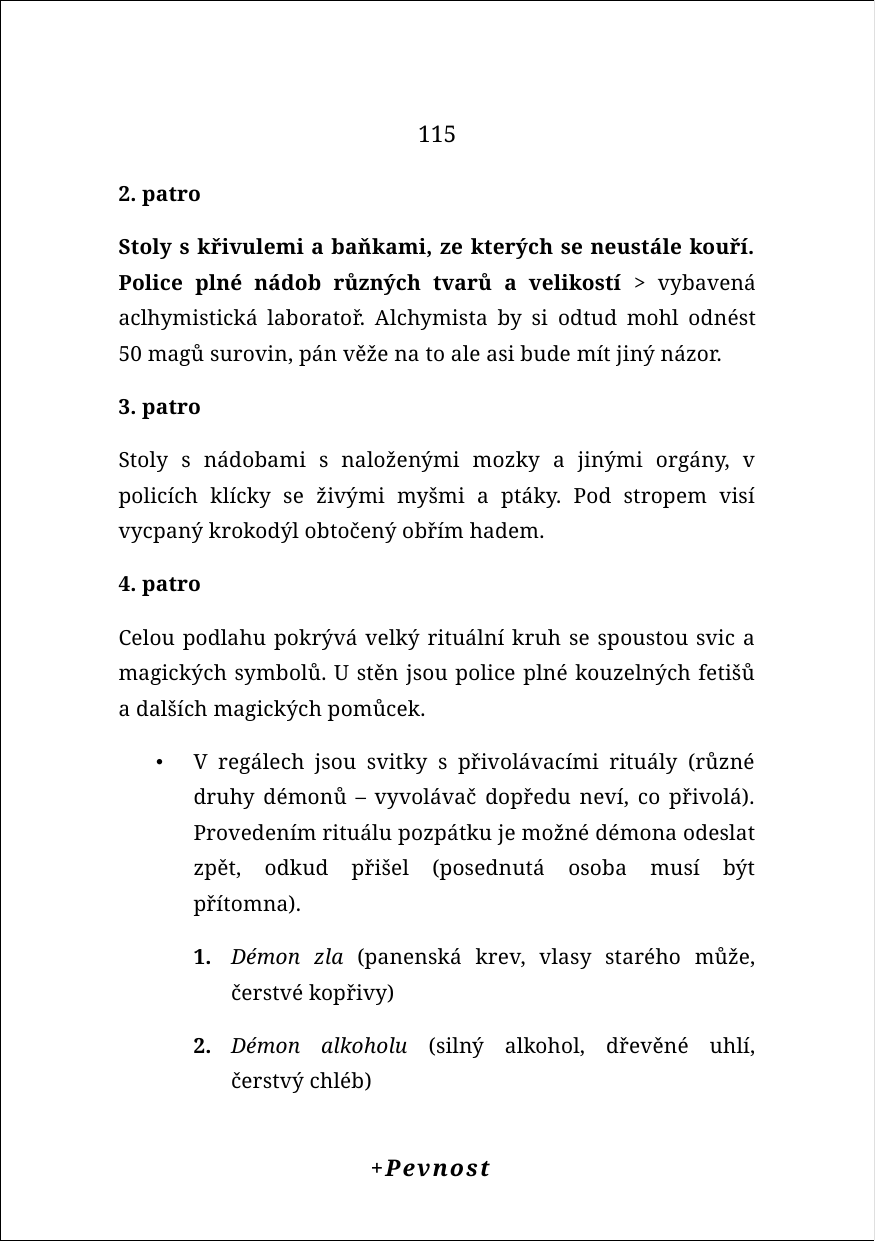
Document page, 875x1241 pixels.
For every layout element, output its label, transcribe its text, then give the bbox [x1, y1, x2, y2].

text Stoly s nádobami s naloženými mozky a jinými orgány, v policích klícky se živými myšmi a ptáky. Pod stropem visí vycpaný krokodýl obtočený obřím hadem. [118, 445, 756, 545]
text 3. patro [118, 392, 756, 420]
list Démon zla (panenská krev, vlasy starého může, čerstvé kopřivy) [193, 942, 756, 1006]
list V regálech jsou svitky s přivolávacími rituály (různé druhy démonů – vyvolávač dopředu neví, co přivolá). Provedením rituálu pozpátku je možné démona odeslat zpět, odkud přišel (posednutá osoba musí být přítomna). [156, 747, 756, 917]
text Celou podlahu pokrývá velký rituální kruh se spoustou svic a magických symbolů. U stěn jsou police plné kouzelných fetišů a dalších magických pomůcek. [118, 623, 756, 722]
text 4. patro [118, 569, 756, 598]
text Stoly s křivulemi a baňkami, ze kterých se neustále kouří. Police plné nádob různých tvarů a velikostí > vybavená aclhymistická laboratoř. Alchymista by si odtud mohl odnést 50 magů surovin, pán věže na to ale asi bude mít jiný názor. [118, 232, 756, 367]
text 2. patro [118, 179, 756, 207]
list Démon alkoholu (silný alkohol, dřevěné uhlí, čerstvý chléb) [193, 1031, 756, 1095]
